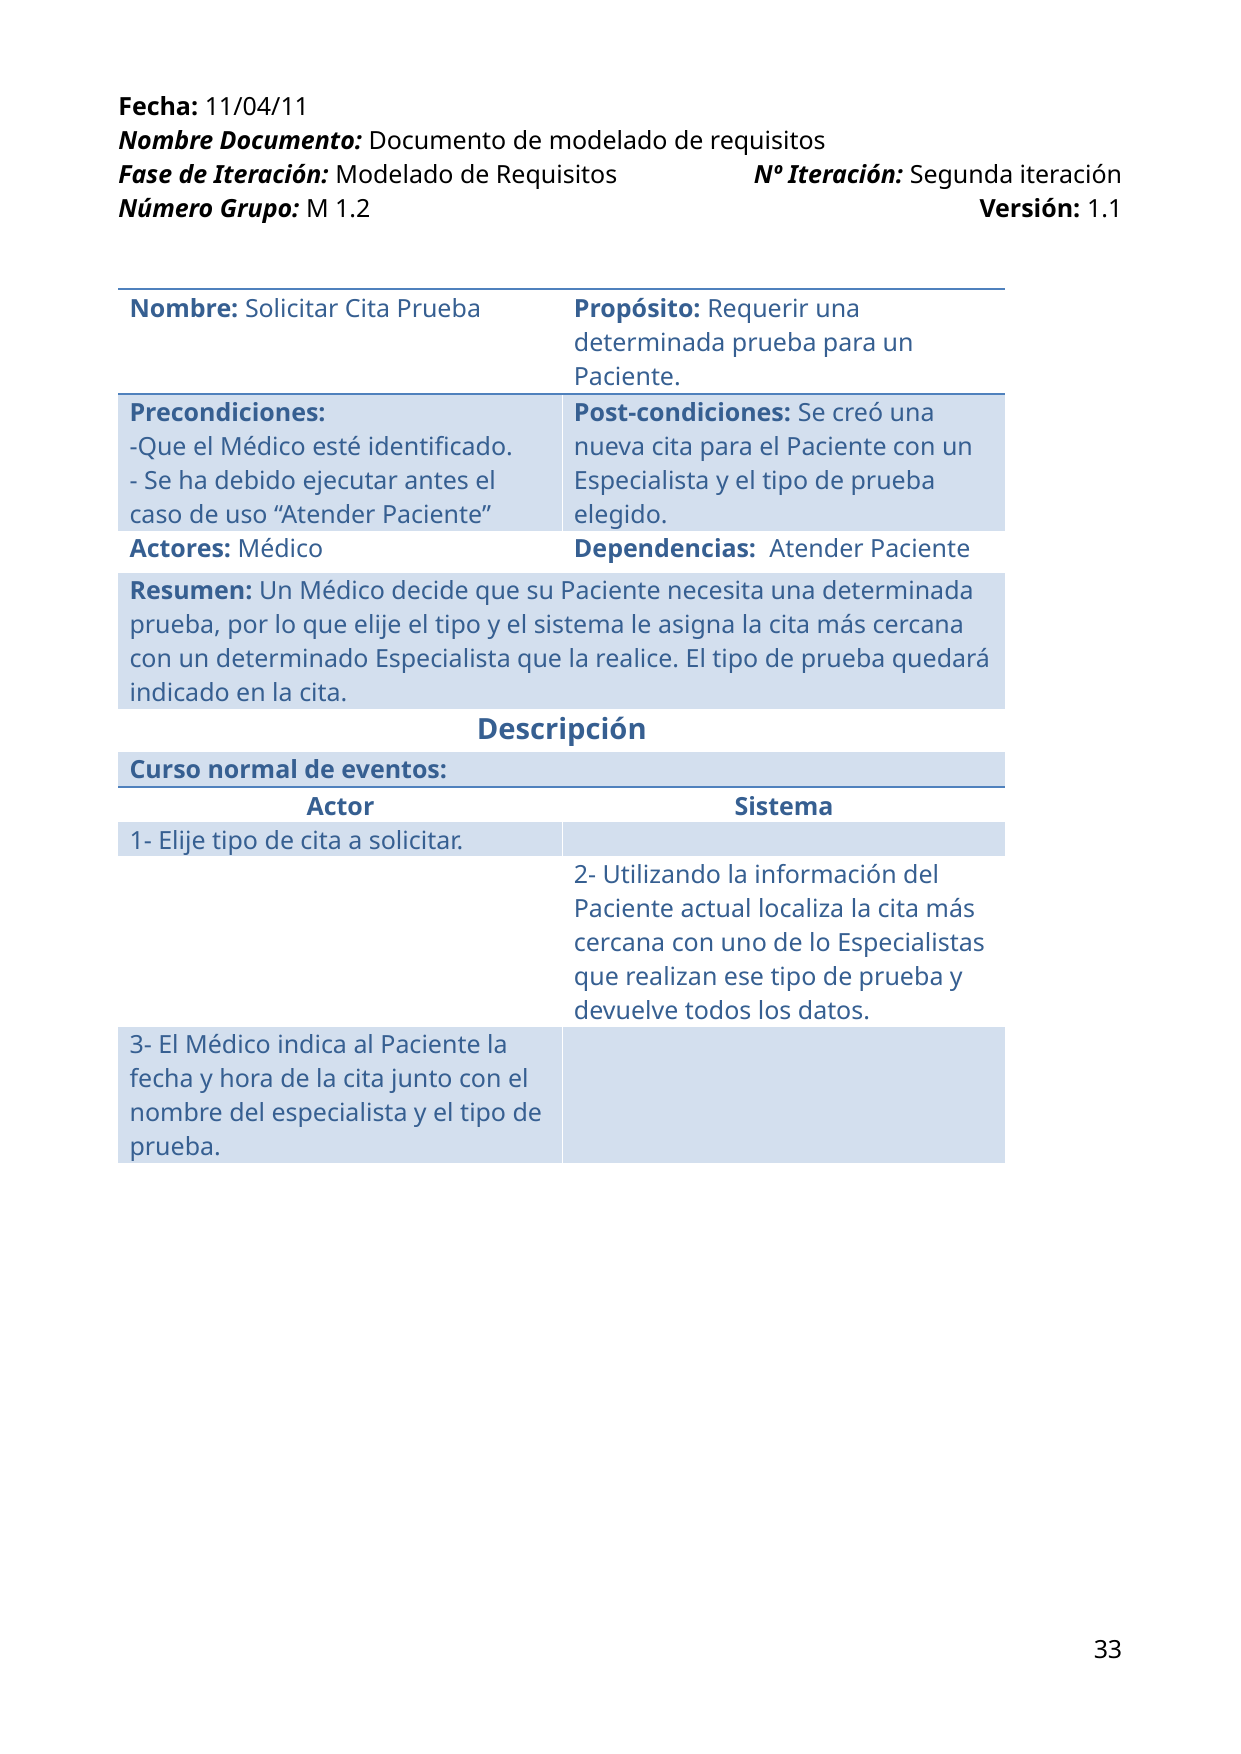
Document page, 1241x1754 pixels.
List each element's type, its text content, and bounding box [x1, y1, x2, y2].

table_cell 2- Utilizando la información del Paciente actual localiza la cita más cercana con uno de lo Especialistas que realizan ese tipo de prueba y devuelve todos los datos. [563, 856, 1005, 1027]
table_cell Sistema [563, 788, 1005, 822]
table_cell [563, 1027, 1005, 1163]
table_cell Resumen: Un Médico decide que su Paciente necesita una determinada prueba, por lo que elije el tipo y el sistema le asigna la cita más cercana con un determinado Especialista que la realice. El tipo de prueba quedará indicado en la cita. [118, 573, 1005, 709]
table_cell 3- El Médico indica al Paciente la fecha y hora de la cita junto con el nombre del especialista y el tipo de prueba. [118, 1027, 562, 1163]
table_cell Actor [118, 788, 562, 822]
table_cell Precondiciones: -Que el Médico esté identificado. - Se ha debido ejecutar antes el caso de uso “Atender Paciente” [118, 395, 562, 531]
table_cell [563, 822, 1005, 856]
table_cell 1- Elije tipo de cita a solicitar. [118, 822, 562, 856]
table_cell Post-condiciones: Se creó una nueva cita para el Paciente con un Especialista y el tipo de prueba elegido. [563, 395, 1005, 531]
table_header Propósito: Requerir una determinada prueba para un Paciente. [563, 290, 1005, 393]
table_cell Dependencias: Atender Paciente [563, 531, 1005, 572]
table_cell Descripción [118, 709, 1005, 752]
table_cell Actores: Médico [118, 531, 562, 572]
table_header Nombre: Solicitar Cita Prueba [118, 290, 562, 393]
table_cell [118, 856, 562, 1027]
table_cell Curso normal de eventos: [118, 752, 1005, 786]
